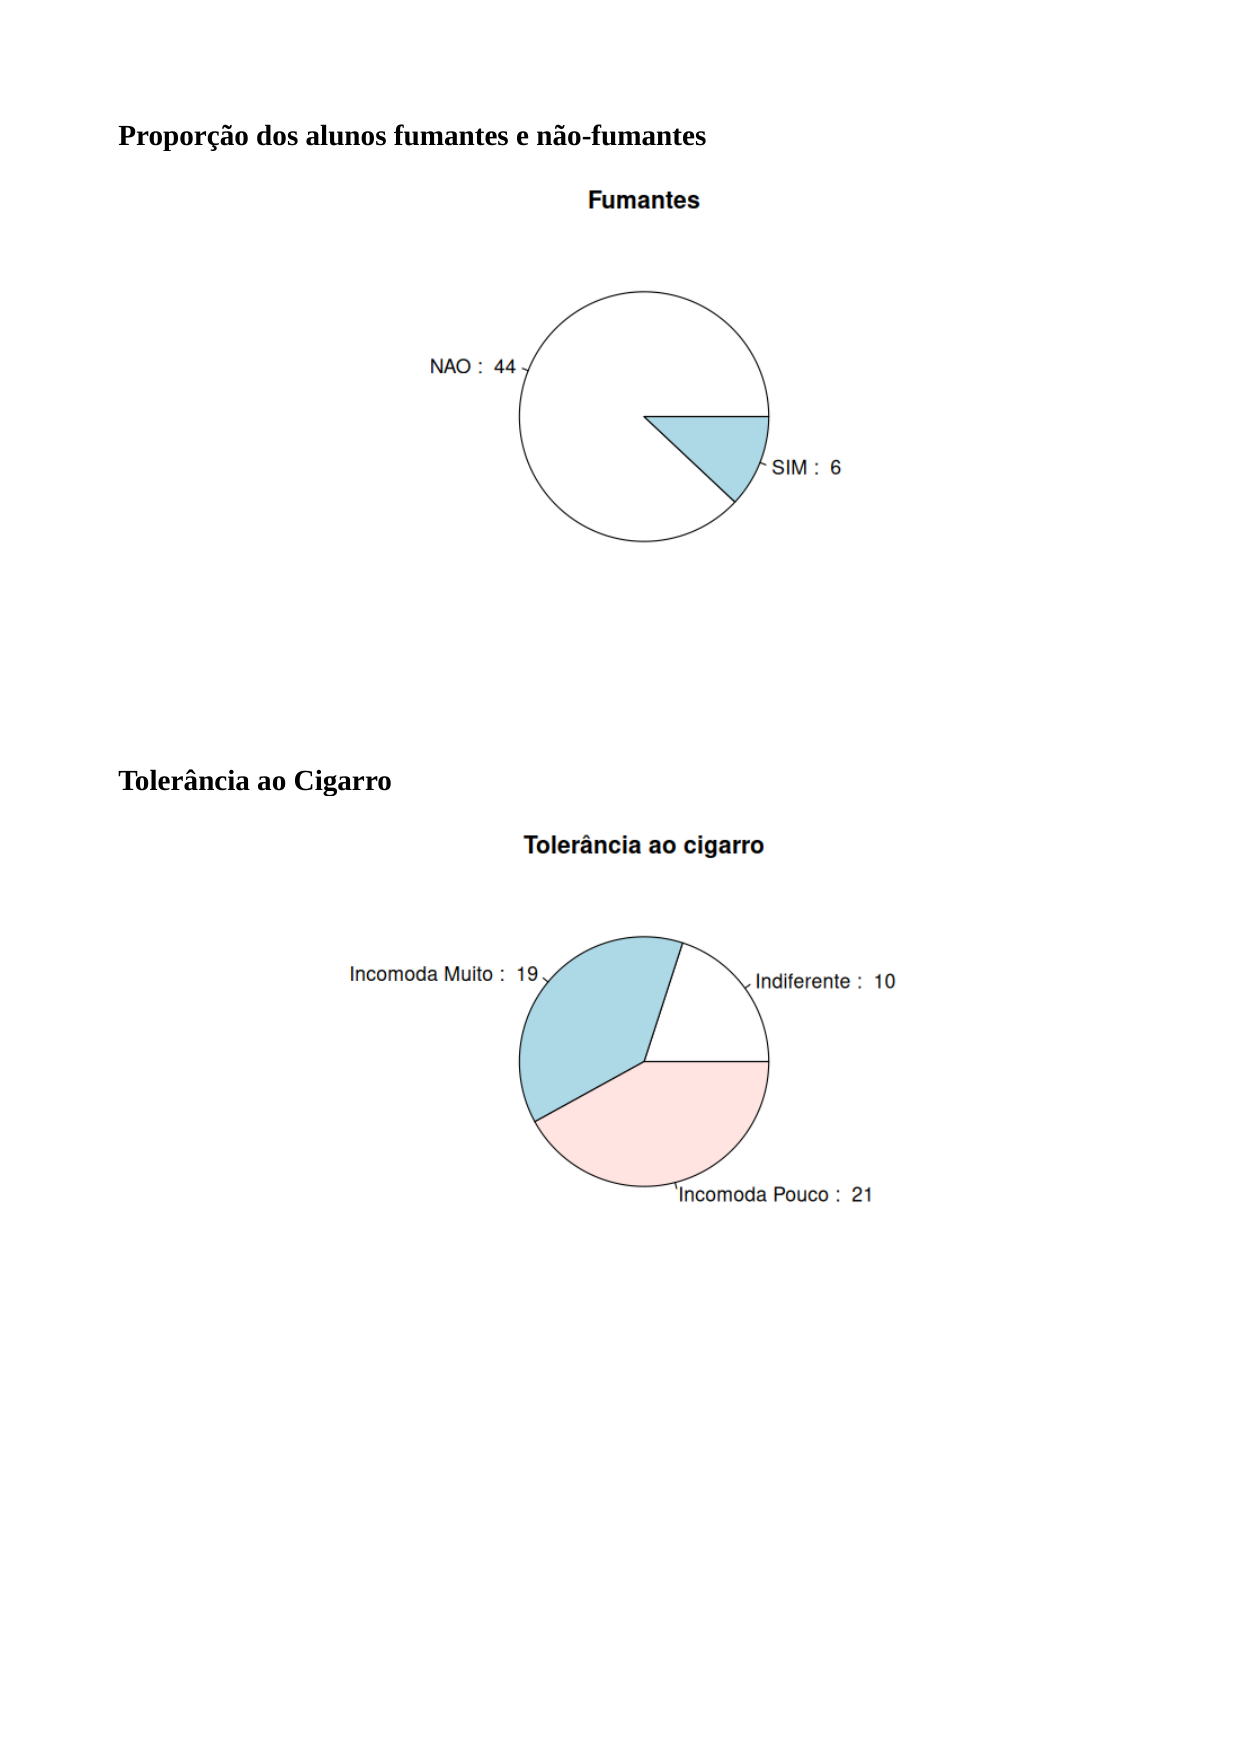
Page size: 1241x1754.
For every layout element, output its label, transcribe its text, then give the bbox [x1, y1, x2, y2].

text Proporção dos alunos fumantes e não-fumantes [118, 118, 1122, 151]
text Tolerância ao Cigarro [118, 763, 1122, 796]
picture [118, 151, 1123, 706]
picture [118, 796, 1123, 1351]
